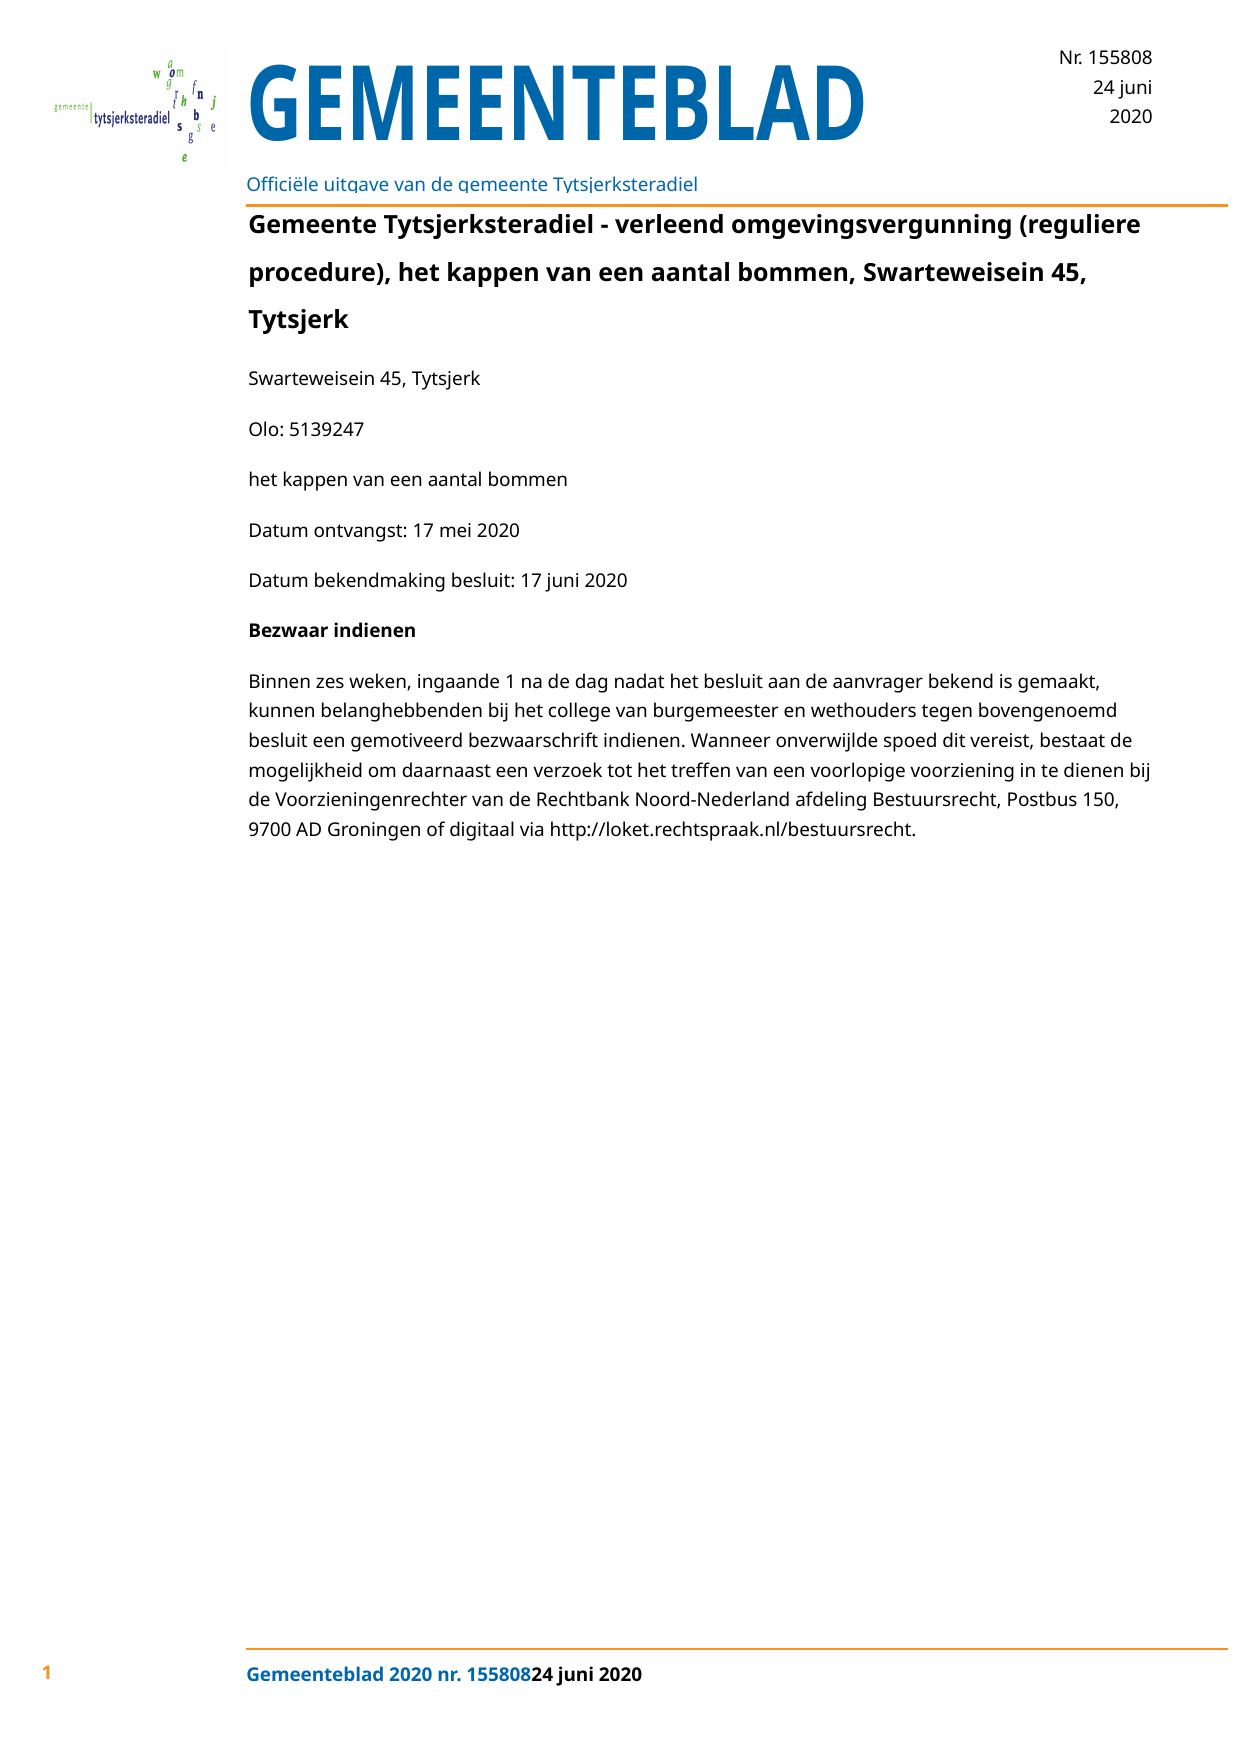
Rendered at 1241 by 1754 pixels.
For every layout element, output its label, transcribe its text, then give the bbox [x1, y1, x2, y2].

text het kappen van een aantal bommen [248, 466, 1152, 492]
text Gemeente Tytsjerksteradiel - verleend omgevingsvergunning (reguliere procedure), het kappen van een aantal bommen, Swarteweisein 45, Tytsjerk [248, 207, 1152, 336]
text Binnen zes weken, ingaande 1 na de dag nadat het besluit aan de aanvrager bekend is gemaakt, kunnen belanghebbenden bij het college van burgemeester en wethouders tegen bovengenoemd besluit een gemotiveerd bezwaarschrift indienen. Wanneer onverwijlde spoed dit vereist, bestaat de mogelijkheid om daarnaast een verzoek tot het treffen van een voorlopige voorziening in te dienen bij de Voorzieningenrechter van de Rechtbank Noord-Nederland afdeling Bestuursrecht, Postbus 150, 9700 AD Groningen of digitaal via http://loket.rechtspraak.nl/bestuursrecht. [248, 668, 1152, 842]
text Swarteweisein 45, Tytsjerk [248, 366, 1152, 391]
picture [41, 47, 231, 172]
text Olo: 5139247 [248, 416, 1152, 442]
text Datum bekendmaking besluit: 17 juni 2020 [248, 567, 1152, 593]
text Datum ontvangst: 17 mei 2020 [248, 517, 1152, 542]
text Bezwaar indienen [248, 618, 1152, 643]
